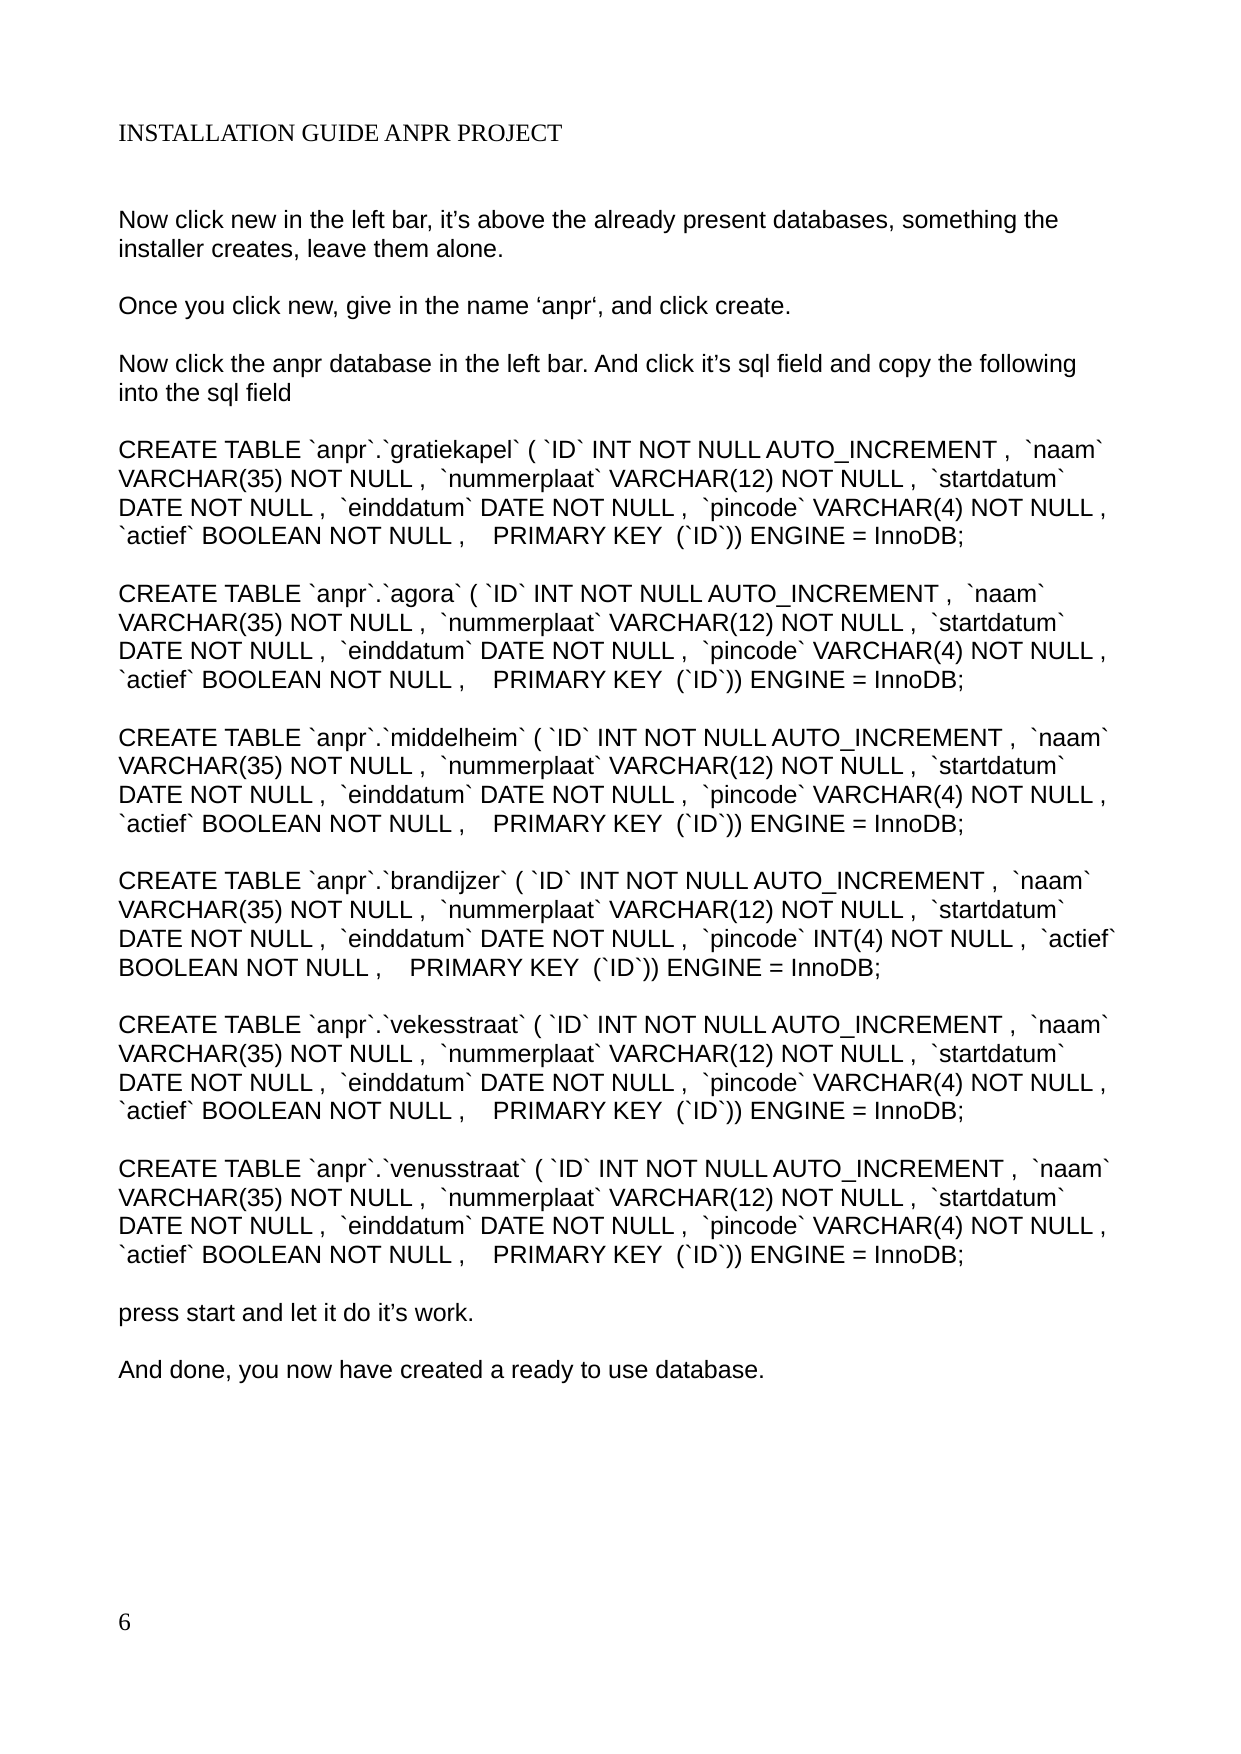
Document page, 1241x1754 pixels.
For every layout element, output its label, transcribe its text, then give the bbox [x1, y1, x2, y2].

text Now click the anpr database in the left bar. And click it’s sql field and copy the following into the sql field [118, 349, 1122, 406]
text And done, you now have created a ready to use database. [118, 1355, 1122, 1384]
text CREATE TABLE `anpr`.`venusstraat` ( `ID` INT NOT NULL AUTO_INCREMENT , `naam` VARCHAR(35) NOT NULL , `nummerplaat` VARCHAR(12) NOT NULL , `startdatum` DATE NOT NULL , `einddatum` DATE NOT NULL , `pincode` VARCHAR(4) NOT NULL , `actief` BOOLEAN NOT NULL , PRIMARY KEY (`ID`)) ENGINE = InnoDB; [118, 1154, 1122, 1269]
text CREATE TABLE `anpr`.`agora` ( `ID` INT NOT NULL AUTO_INCREMENT , `naam` VARCHAR(35) NOT NULL , `nummerplaat` VARCHAR(12) NOT NULL , `startdatum` DATE NOT NULL , `einddatum` DATE NOT NULL , `pincode` VARCHAR(4) NOT NULL , `actief` BOOLEAN NOT NULL , PRIMARY KEY (`ID`)) ENGINE = InnoDB; [118, 579, 1122, 694]
text Once you click new, give in the name ‘anpr‘, and click create. [118, 291, 1122, 320]
text CREATE TABLE `anpr`.`gratiekapel` ( `ID` INT NOT NULL AUTO_INCREMENT , `naam` VARCHAR(35) NOT NULL , `nummerplaat` VARCHAR(12) NOT NULL , `startdatum` DATE NOT NULL , `einddatum` DATE NOT NULL , `pincode` VARCHAR(4) NOT NULL , `actief` BOOLEAN NOT NULL , PRIMARY KEY (`ID`)) ENGINE = InnoDB; [118, 435, 1122, 550]
text CREATE TABLE `anpr`.`middelheim` ( `ID` INT NOT NULL AUTO_INCREMENT , `naam` VARCHAR(35) NOT NULL , `nummerplaat` VARCHAR(12) NOT NULL , `startdatum` DATE NOT NULL , `einddatum` DATE NOT NULL , `pincode` VARCHAR(4) NOT NULL , `actief` BOOLEAN NOT NULL , PRIMARY KEY (`ID`)) ENGINE = InnoDB; [118, 723, 1122, 838]
text CREATE TABLE `anpr`.`brandijzer` ( `ID` INT NOT NULL AUTO_INCREMENT , `naam` VARCHAR(35) NOT NULL , `nummerplaat` VARCHAR(12) NOT NULL , `startdatum` DATE NOT NULL , `einddatum` DATE NOT NULL , `pincode` INT(4) NOT NULL , `actief` BOOLEAN NOT NULL , PRIMARY KEY (`ID`)) ENGINE = InnoDB; [118, 866, 1122, 981]
text Now click new in the left bar, it’s above the already present databases, something the installer creates, leave them alone. [118, 205, 1122, 263]
text press start and let it do it’s work. [118, 1298, 1122, 1326]
text CREATE TABLE `anpr`.`vekesstraat` ( `ID` INT NOT NULL AUTO_INCREMENT , `naam` VARCHAR(35) NOT NULL , `nummerplaat` VARCHAR(12) NOT NULL , `startdatum` DATE NOT NULL , `einddatum` DATE NOT NULL , `pincode` VARCHAR(4) NOT NULL , `actief` BOOLEAN NOT NULL , PRIMARY KEY (`ID`)) ENGINE = InnoDB; [118, 1010, 1122, 1125]
